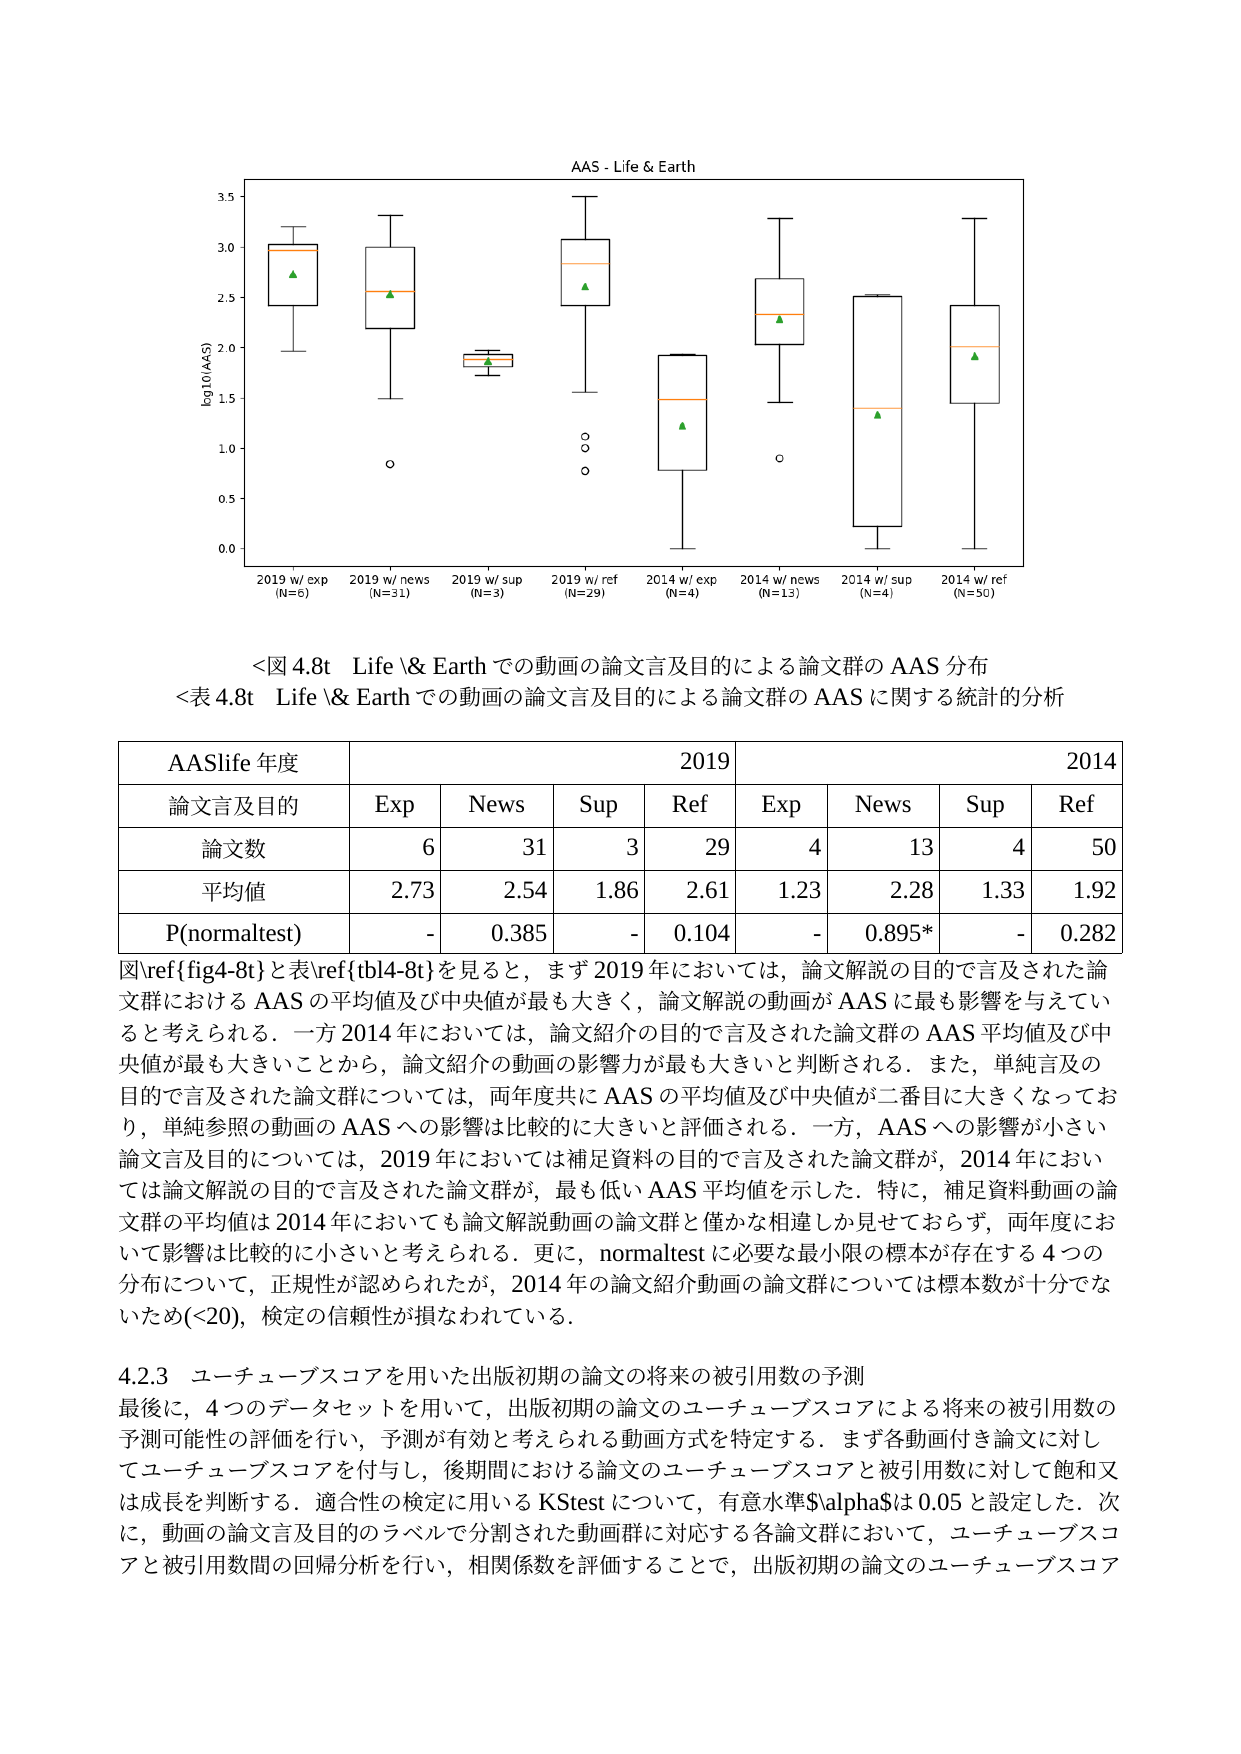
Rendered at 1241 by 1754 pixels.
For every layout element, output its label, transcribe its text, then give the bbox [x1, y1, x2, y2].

table_cell 13 [828, 828, 939, 869]
text 最後に，4つのデータセットを用いて，出版初期の論文のユーチューブスコアによる将来の被引用数の予測可能性の評価を行い，予測が有効と考えられる動画方式を特定する．まず各動画付き論文に対してユーチューブスコアを付与し，後期間における論文のユーチューブスコアと被引用数に対して飽和又は成長を判断する．適合性の検定に用いるKStestについて，有意水準$\alpha$は0.05と設定した．次に，動画の論文言及目的のラベルで分割された動画群に対応する各論文群において，ユーチューブスコアと被引用数間の回帰分析を行い，相関係数を評価することで，出版初期の論文のユーチューブスコア [118, 1391, 1122, 1579]
table_cell P(normaltest) [119, 914, 349, 953]
text 4.2.3 ユーチューブスコアを用いた出版初期の論文の将来の被引用数の予測 [118, 1359, 1122, 1391]
table_cell 0.895* [828, 914, 939, 953]
table_cell 1.92 [1032, 871, 1122, 913]
table_cell - [940, 914, 1031, 953]
table_cell 2.28 [828, 871, 939, 913]
table_header AASlife年度 [119, 742, 349, 783]
table_cell 0.385 [441, 914, 553, 953]
table_header 2019 [350, 742, 735, 783]
text 図\ref{fig4-8t}と表\ref{tbl4-8t}を見ると，まず2019年においては，論文解説の目的で言及された論文群におけるAASの平均値及び中央値が最も大きく，論文解説の動画がAASに最も影響を与えていると考えられる．一方2014年においては，論文紹介の目的で言及された論文群のAAS平均値及び中央値が最も大きいことから，論文紹介の動画の影響力が最も大きいと判断される．また，単純言及の目的で言及された論文群については，両年度共にAASの平均値及び中央値が二番目に大きくなっており，単純参照の動画のAASへの影響は比較的に大きいと評価される．一方，AASへの影響が小さい論文言及目的については，2019年においては補足資料の目的で言及された論文群が，2014年においては論文解説の目的で言及された論文群が，最も低いAAS平均値を示した．特に，補足資料動画の論文群の平均値は2014年においても論文解説動画の論文群と僅かな相違しか見せておらず，両年度において影響は比較的に小さいと考えられる．更に，normaltestに必要な最小限の標本が存在する4つの分布について，正規性が認められたが，2014年の論文紹介動画の論文群については標本数が十分でないため(<20)，検定の信頼性が損なわれている． [118, 954, 1122, 1331]
table_cell News [828, 785, 939, 827]
table_cell - [350, 914, 440, 953]
table_cell - [736, 914, 827, 953]
table_cell Sup [940, 785, 1031, 827]
text <図4.8t Life \& Earthでの動画の論文言及目的による論文群のAAS分布 [118, 649, 1122, 680]
table_cell 4 [736, 828, 827, 869]
text <表4.8t Life \& Earthでの動画の論文言及目的による論文群のAASに関する統計的分析 [118, 680, 1122, 712]
table_cell 50 [1032, 828, 1122, 869]
table_cell 3 [554, 828, 644, 869]
table_cell 平均値 [119, 871, 349, 913]
table_cell 2.61 [645, 871, 735, 913]
table_cell 論文数 [119, 828, 349, 869]
table_header 2014 [736, 742, 1122, 783]
table_cell Ref [645, 785, 735, 827]
table_cell 1.23 [736, 871, 827, 913]
table_cell 2.54 [441, 871, 553, 913]
table_cell 1.86 [554, 871, 644, 913]
table_cell 0.104 [645, 914, 735, 953]
table_cell Exp [350, 785, 440, 827]
table_cell 6 [350, 828, 440, 869]
table_cell 0.282 [1032, 914, 1122, 953]
picture [118, 118, 1123, 621]
table_cell Sup [554, 785, 644, 827]
table_cell Exp [736, 785, 827, 827]
table_cell 論文言及目的 [119, 785, 349, 827]
table_cell 4 [940, 828, 1031, 869]
table_cell - [554, 914, 644, 953]
table_cell 2.73 [350, 871, 440, 913]
table_cell News [441, 785, 553, 827]
table_cell 31 [441, 828, 553, 869]
table_cell Ref [1032, 785, 1122, 827]
table_cell 29 [645, 828, 735, 869]
table_cell 1.33 [940, 871, 1031, 913]
